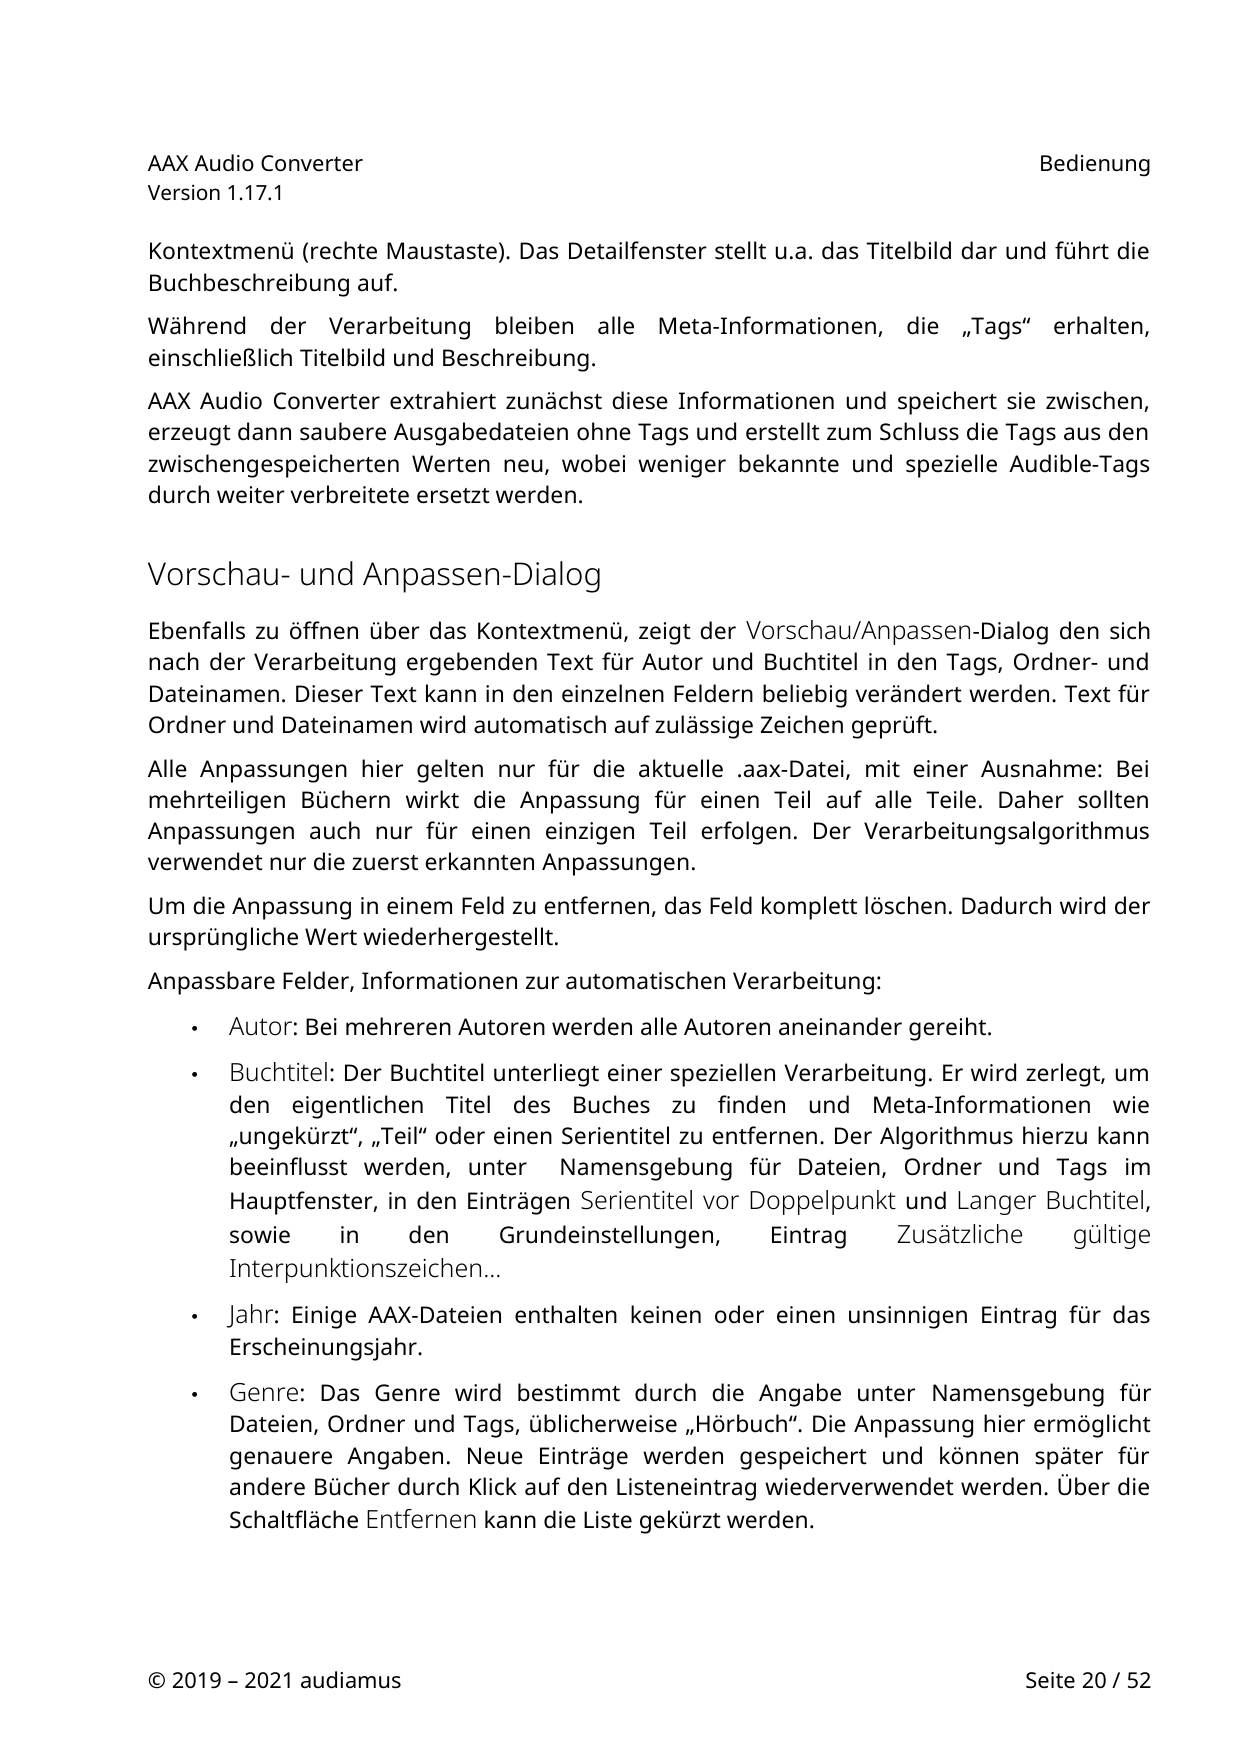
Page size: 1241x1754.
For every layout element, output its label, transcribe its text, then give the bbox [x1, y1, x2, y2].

list Genre: Das Genre wird bestimmt durch die Angabe unter Namensgebung für Dateien, Ordner und Tags, üblicherweise „Hörbuch“. Die Anpassung hier ermöglicht genauere Angaben. Neue Einträge werden gespeichert und können später für andere Bücher durch Klick auf den Listeneintrag wiederverwendet werden. Über die Schaltfläche Entfernen kann die Liste gekürzt werden. [191, 1374, 1152, 1536]
text Alle Anpassungen hier gelten nur für die aktuelle .aax-Datei, mit einer Ausnahme: Bei mehrteiligen Büchern wirkt die Anpassung für einen Teil auf alle Teile. Daher sollten Anpassungen auch nur für einen einzigen Teil erfolgen. Der Verarbeitungsalgorithmus verwendet nur die zuerst erkannten Anpassungen. [148, 752, 1152, 877]
text Während der Verarbeitung bleiben alle Meta-Informationen, die „Tags“ erhalten, einschließlich Titelbild und Beschreibung. [148, 310, 1152, 373]
text Ebenfalls zu öffnen über das Kontextmenü, zeigt der Vorschau/Anpassen-Dialog den sich nach der Verarbeitung ergebenden Text für Autor und Buchtitel in den Tags, Ordner- und Dateinamen. Dieser Text kann in den einzelnen Feldern beliebig verändert werden. Text für Ordner und Dateinamen wird automatisch auf zulässige Zeichen geprüft. [148, 612, 1152, 740]
text AAX Audio Converter extrahiert zunächst diese Informationen und speichert sie zwischen, erzeugt dann saubere Ausgabedateien ohne Tags und erstellt zum Schluss die Tags aus den zwischengespeicherten Werten neu, wobei weniger bekannte und spezielle Audible-Tags durch weiter verbreitete ersetzt werden. [148, 385, 1152, 510]
list Autor: Bei mehreren Autoren werden alle Autoren aneinander gereiht. [191, 1008, 1152, 1042]
text Anpassbare Felder, Informationen zur automatischen Verarbeitung: [148, 965, 1152, 996]
text Um die Anpassung in einem Feld zu entfernen, das Feld komplett löschen. Dadurch wird der ursprüngliche Wert wiederhergestellt. [148, 890, 1152, 952]
text Kontextmenü (rechte Maustaste). Das Detailfenster stellt u.a. das Titelbild dar und führt die Buchbeschreibung auf. [148, 235, 1152, 298]
list Jahr: Einige AAX-Dateien enthalten keinen oder einen unsinnigen Eintrag für das Erscheinungsjahr. [191, 1297, 1152, 1362]
subtitle Vorschau- und Anpassen-Dialog [148, 552, 1152, 595]
list Buchtitel: Der Buchtitel unterliegt einer speziellen Verarbeitung. Er wird zerlegt, um den eigentlichen Titel des Buches zu finden und Meta-Informationen wie „ungekürzt“, „Teil“ oder einen Serientitel zu entfernen. Der Algorithmus hierzu kann beeinflusst werden, unter Namensgebung für Dateien, Ordner und Tags im Hauptfenster, in den Einträgen Serientitel vor Doppelpunkt und Langer Buchtitel, sowie in den Grundeinstellungen, Eintrag Zusätzliche gültige Interpunktionszeichen... [191, 1055, 1152, 1284]
